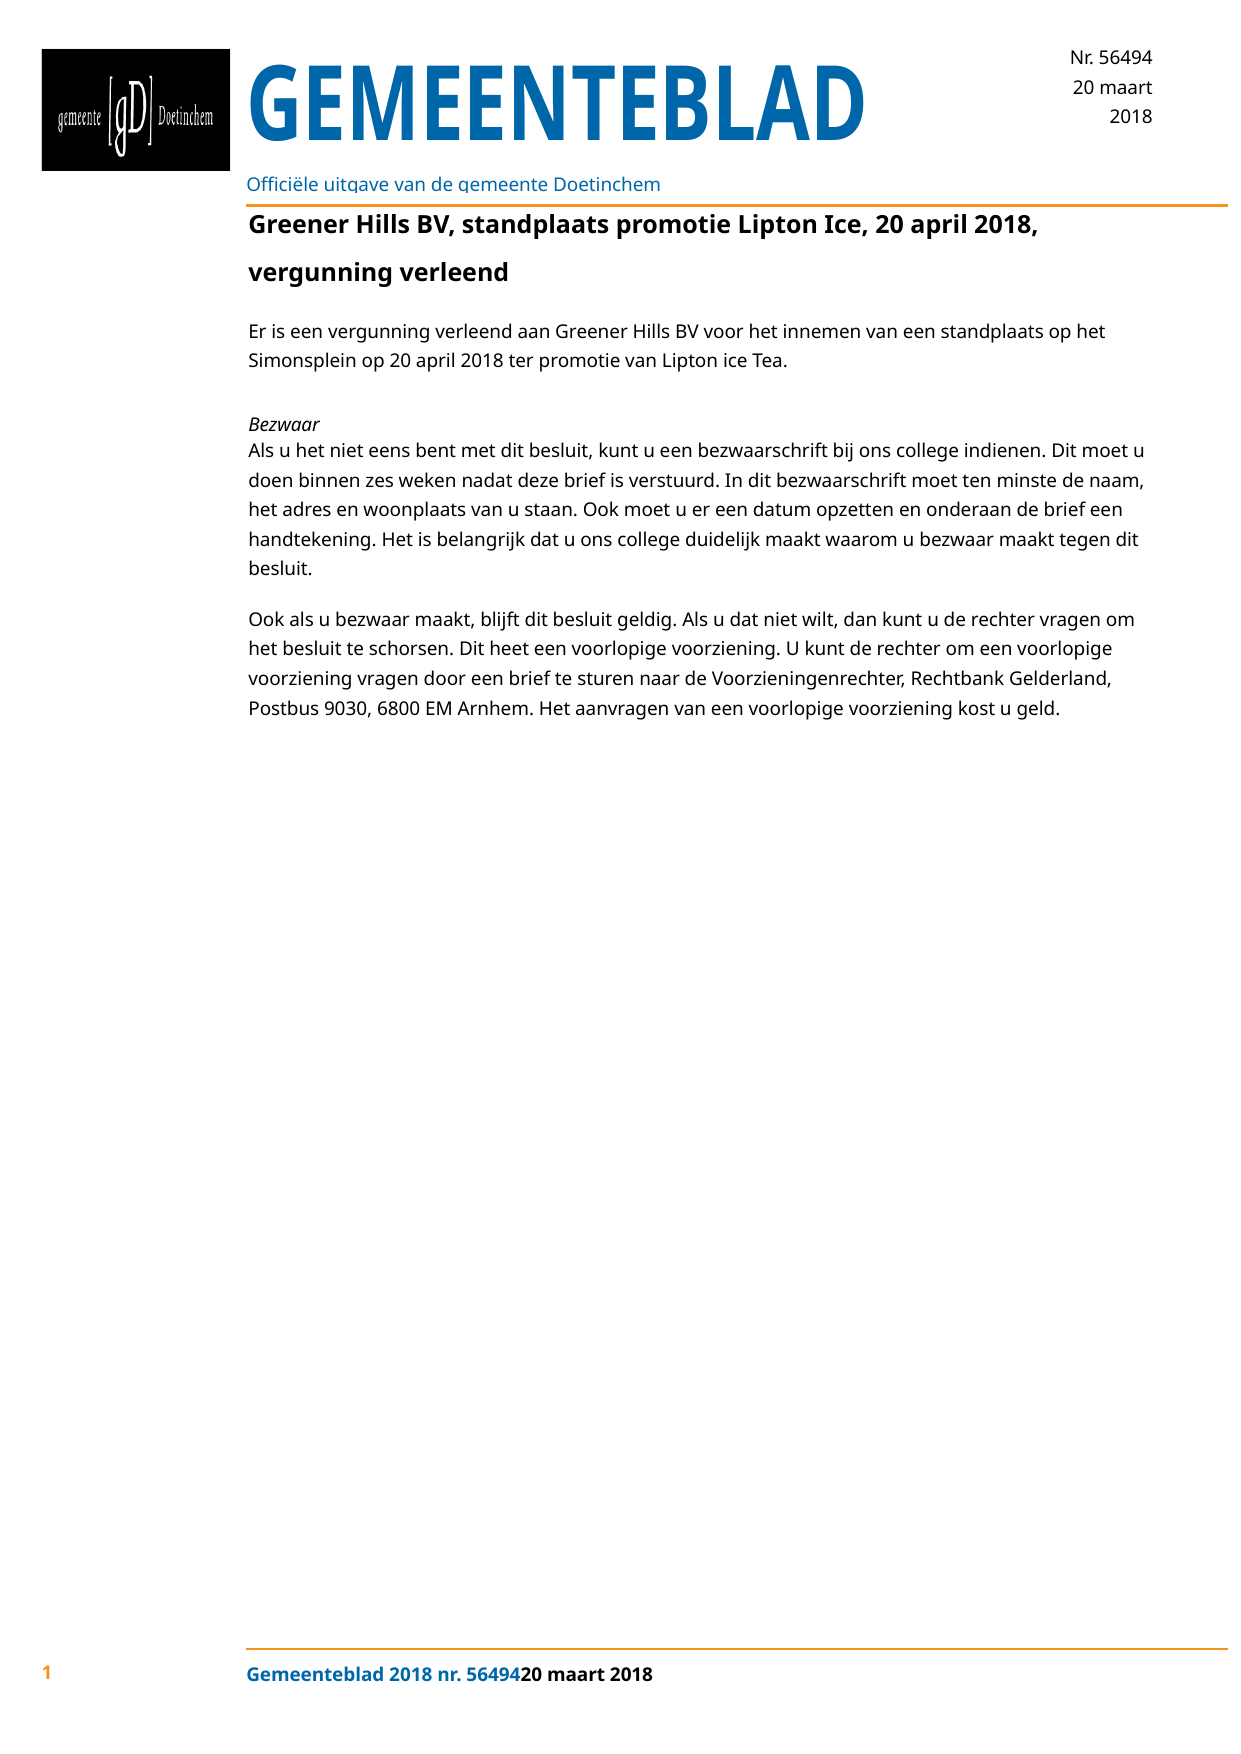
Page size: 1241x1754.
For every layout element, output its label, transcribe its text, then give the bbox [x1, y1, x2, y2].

picture [41, 47, 231, 172]
text Er is een vergunning verleend aan Greener Hills BV voor het innemen van een standplaats op het Simonsplein op 20 april 2018 ter promotie van Lipton ice Tea. [248, 318, 1152, 373]
text Bezwaar [248, 411, 1152, 437]
text Ook als u bezwaar maakt, blijft dit besluit geldig. Als u dat niet wilt, dan kunt u de rechter vragen om het besluit te schorsen. Dit heet een voorlopige voorziening. U kunt de rechter om een voorlopige voorziening vragen door een brief te sturen naar de Voorzieningenrechter, Rechtbank Gelderland, Postbus 9030, 6800 EM Arnhem. Het aanvragen van een voorlopige voorziening kost u geld. [248, 606, 1152, 720]
text Greener Hills BV, standplaats promotie Lipton Ice, 20 april 2018, vergunning verleend [248, 207, 1152, 288]
text Als u het niet eens bent met dit besluit, kunt u een bezwaarschrift bij ons college indienen. Dit moet u doen binnen zes weken nadat deze brief is verstuurd. In dit bezwaarschrift moet ten minste de naam, het adres en woonplaats van u staan. Ook moet u er een datum opzetten en onderaan de brief een handtekening. Het is belangrijk dat u ons college duidelijk maakt waarom u bezwaar maakt tegen dit besluit. [248, 437, 1152, 581]
